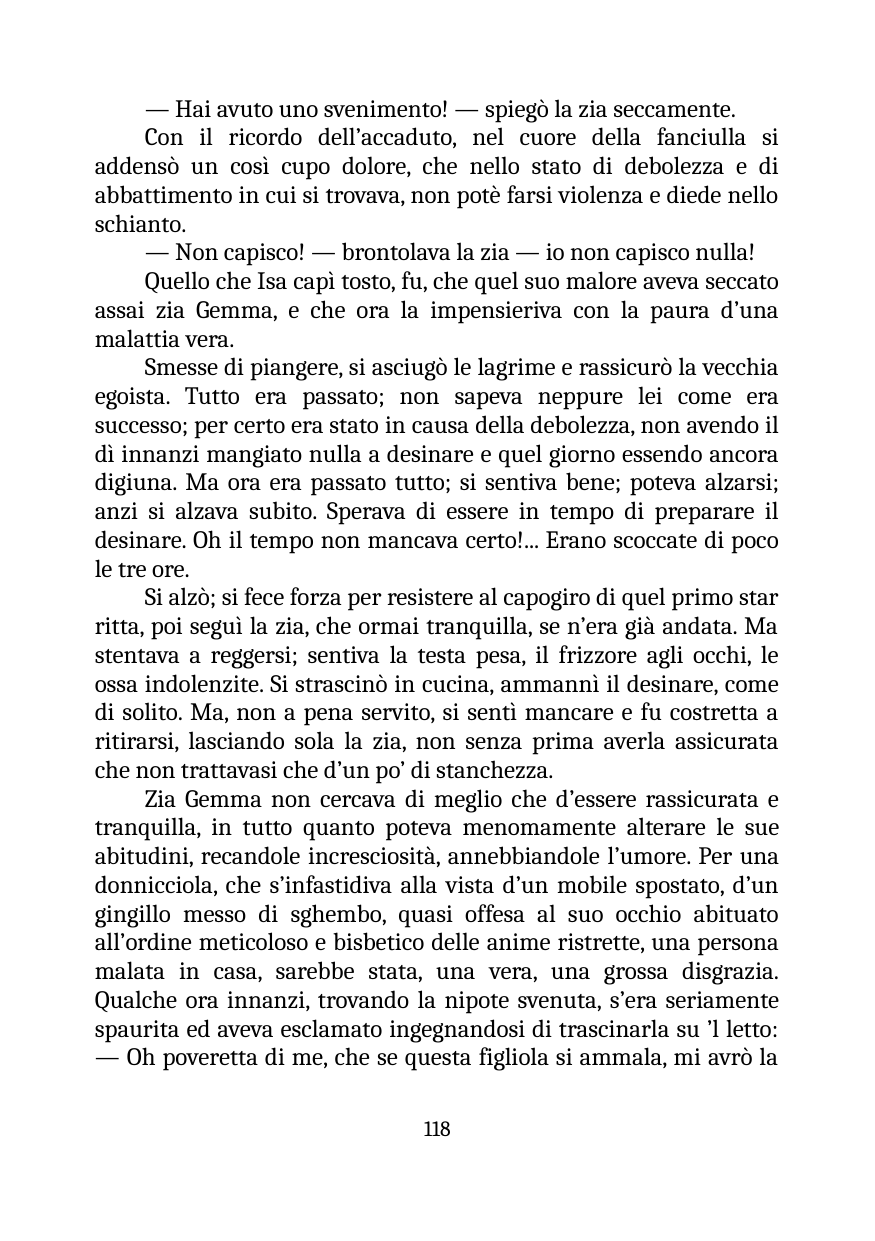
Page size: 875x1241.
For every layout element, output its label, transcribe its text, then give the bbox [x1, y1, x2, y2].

text — Hai avuto uno svenimento! — spiegò la zia seccamente. [94, 94, 779, 123]
text Zia Gemma non cercava di meglio che d’essere rassicurata e tranquilla, in tutto quanto poteva menomamente alterare le sue abitudini, recandole incresciosità, annebbiandole l’umore. Per una donnicciola, che s’infastidiva alla vista d’un mobile spostato, d’un gingillo messo di sghembo, quasi offesa al suo occhio abituato all’ordine meticoloso e bisbetico delle anime ristrette, una persona malata in casa, sarebbe stata, una vera, una grossa disgrazia. Qualche ora innanzi, trovando la nipote svenuta, s’era seriamente spaurita ed aveva esclamato ingegnandosi di trascinarla su ’l letto: — Oh poveretta di me, che se questa figliola si ammala, mi avrò la [94, 784, 779, 1072]
text Smesse di piangere, si asciugò le lagrime e rassicurò la vecchia egoista. Tutto era passato; non sapeva neppure lei come era successo; per certo era stato in causa della debolezza, non avendo il dì innanzi mangiato nulla a desinare e quel giorno essendo ancora digiuna. Ma ora era passato tutto; si sentiva bene; poteva alzarsi; anzi si alzava subito. Sperava di essere in tempo di preparare il desinare. Oh il tempo non mancava certo!... Erano scoccate di poco le tre ore. [94, 353, 779, 583]
text Si alzò; si fece forza per resistere al capogiro di quel primo star ritta, poi seguì la zia, che ormai tranquilla, se n’era già andata. Ma stentava a reggersi; sentiva la testa pesa, il frizzore agli occhi, le ossa indolenzite. Si strascinò in cucina, ammannì il desinare, come di solito. Ma, non a pena servito, si sentì mancare e fu costretta a ritirarsi, lasciando sola la zia, non senza prima averla assicurata che non trattavasi che d’un po’ di stanchezza. [94, 583, 779, 784]
text — Non capisco! — brontolava la zia — io non capisco nulla! [94, 238, 779, 267]
text Quello che Isa capì tosto, fu, che quel suo malore aveva seccato assai zia Gemma, e che ora la impensieriva con la paura d’una malattia vera. [94, 267, 779, 353]
text Con il ricordo dell’accaduto, nel cuore della fanciulla si addensò un così cupo dolore, che nello stato di debolezza e di abbattimento in cui si trovava, non potè farsi violenza e diede nello schianto. [94, 123, 779, 238]
